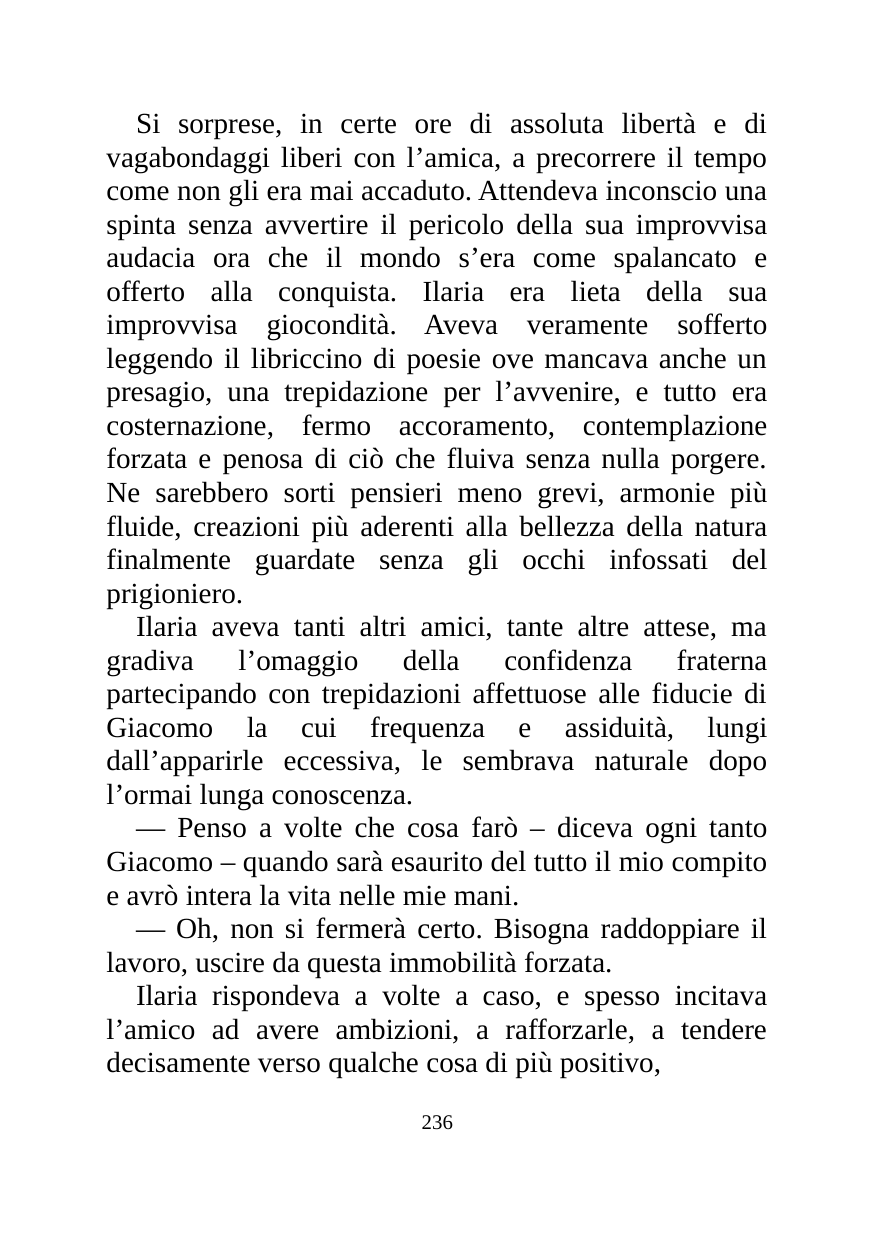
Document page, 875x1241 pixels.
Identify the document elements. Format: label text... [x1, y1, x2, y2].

text Ilaria rispondeva a volte a caso, e spesso incitava l’amico ad avere ambizioni, a rafforzarle, a tendere decisamente verso qualche cosa di più positivo, [106, 978, 768, 1079]
text Si sorprese, in certe ore di assoluta libertà e di vagabondaggi liberi con l’amica, a precorrere il tempo come non gli era mai accaduto. Attendeva inconscio una spinta senza avvertire il pericolo della sua improvvisa audacia ora che il mondo s’era come spalancato e offerto alla conquista. Ilaria era lieta della sua improvvisa giocondità. Aveva veramente sofferto leggendo il libriccino di poesie ove mancava anche un presagio, una trepidazione per l’avvenire, e tutto era costernazione, fermo accoramento, contemplazione forzata e penosa di ciò che fluiva senza nulla porgere. Ne sarebbero sorti pensieri meno grevi, armonie più fluide, creazioni più aderenti alla bellezza della natura finalmente guardate senza gli occhi infossati del prigioniero. [106, 106, 768, 609]
text — Penso a volte che cosa farò – diceva ogni tanto Giacomo – quando sarà esaurito del tutto il mio compito e avrò intera la vita nelle mie mani. [106, 811, 768, 911]
text — Oh, non si fermerà certo. Bisogna raddoppiare il lavoro, uscire da questa immobilità forzata. [106, 911, 768, 978]
text Ilaria aveva tanti altri amici, tante altre attese, ma gradiva l’omaggio della confidenza fraterna partecipando con trepidazioni affettuose alle fiducie di Giacomo la cui frequenza e assiduità, lungi dall’apparirle eccessiva, le sembrava naturale dopo l’ormai lunga conoscenza. [106, 609, 768, 811]
